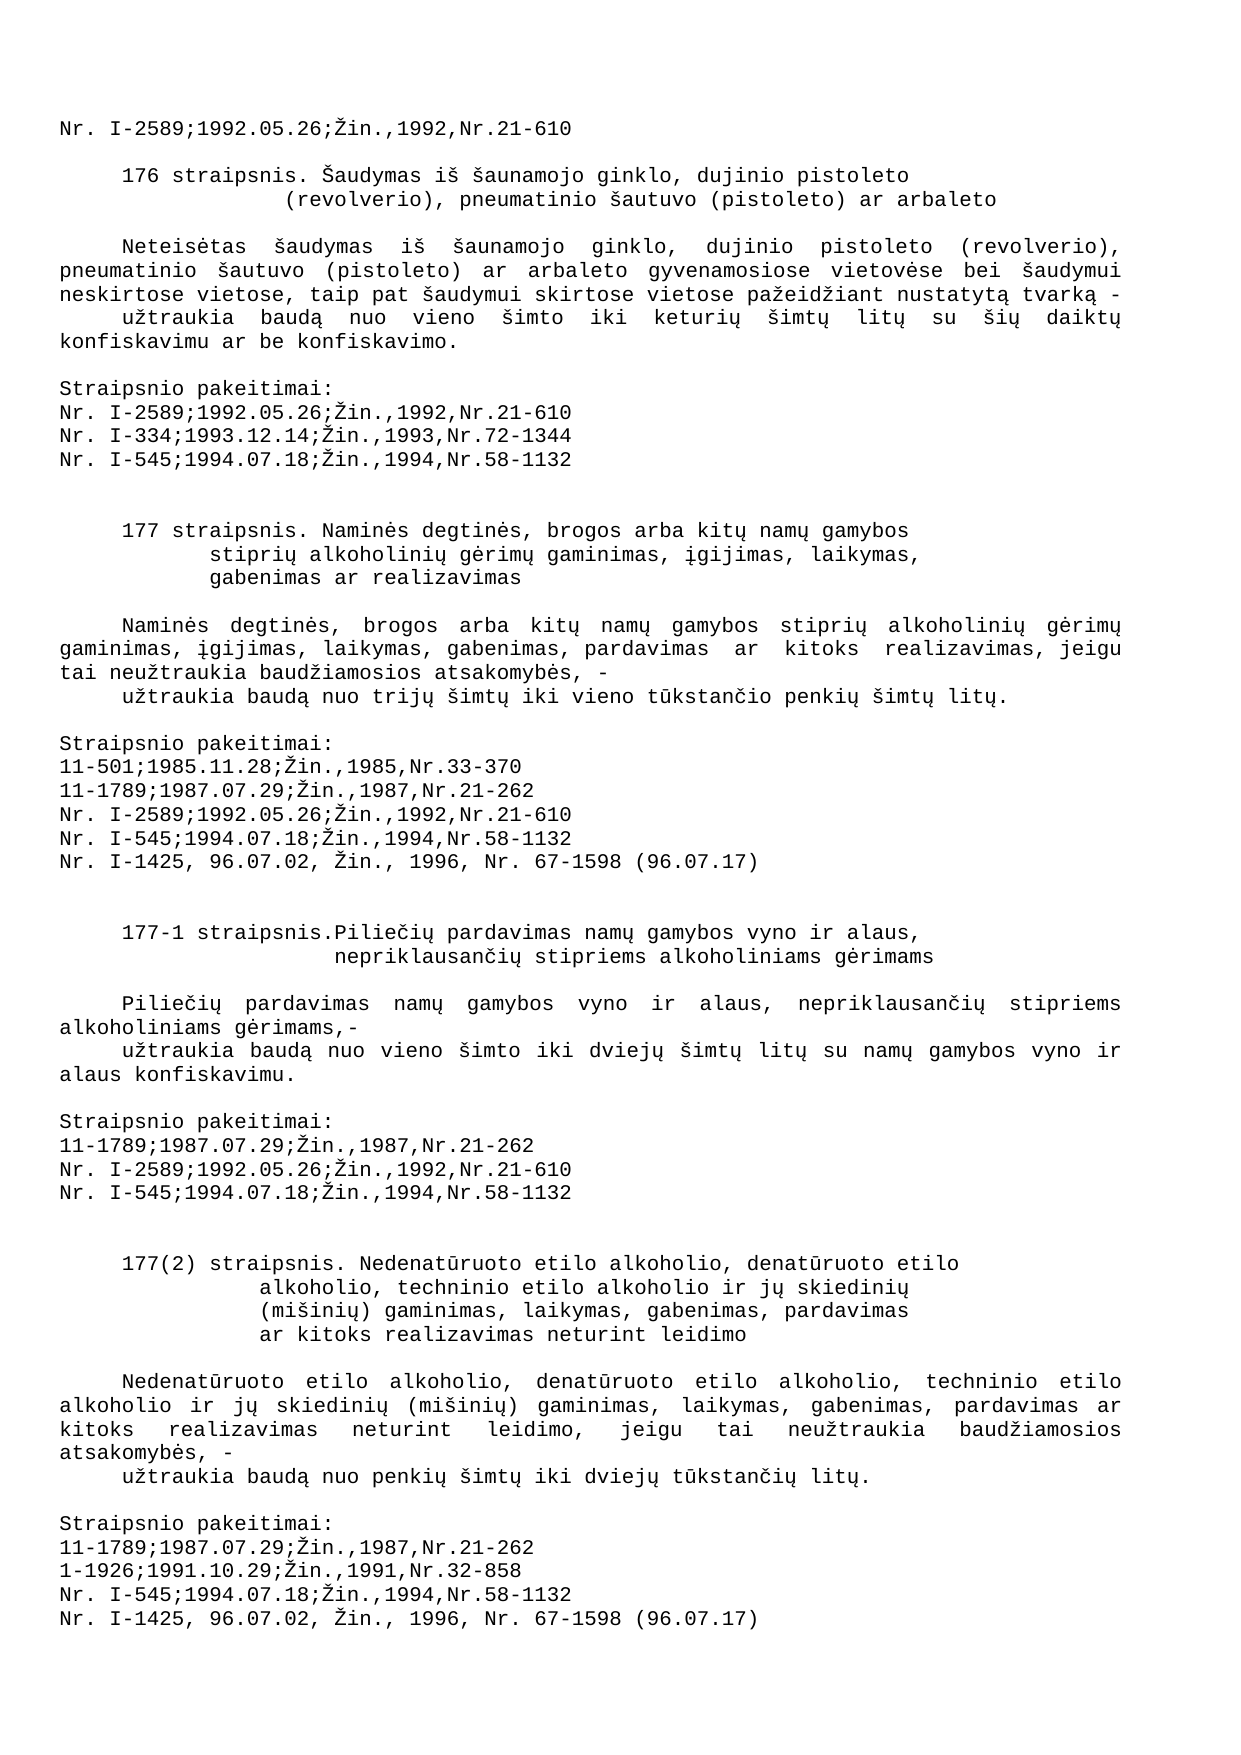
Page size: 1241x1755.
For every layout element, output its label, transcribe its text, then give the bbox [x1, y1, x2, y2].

text Nr. I-334;1993.12.14;Žin.,1993,Nr.72-1344 [59, 426, 1122, 449]
text Piliečių pardavimas namų gamybos vyno ir alaus, nepriklausančių stipriems alkoholiniams gėrimams,- [59, 993, 1122, 1040]
text Nr. I-2589;1992.05.26;Žin.,1992,Nr.21-610 [59, 804, 1122, 827]
text 11-501;1985.11.28;Žin.,1985,Nr.33-370 [59, 757, 1122, 780]
text 11-1789;1987.07.29;Žin.,1987,Nr.21-262 [59, 1135, 1122, 1158]
text nepriklausančių stipriems alkoholiniams gėrimams [59, 946, 1122, 969]
text užtraukia baudą nuo vieno šimto iki keturių šimtų litų su šių daiktų konfiskavimu ar be konfiskavimo. [59, 307, 1122, 354]
text Nr. I-2589;1992.05.26;Žin.,1992,Nr.21-610 [59, 1158, 1122, 1182]
text Nr. I-545;1994.07.18;Žin.,1994,Nr.58-1132 [59, 1584, 1122, 1608]
text Straipsnio pakeitimai: [59, 1513, 1122, 1537]
text Nr. I-2589;1992.05.26;Žin.,1992,Nr.21-610 [59, 402, 1122, 426]
text užtraukia baudą nuo trijų šimtų iki vieno tūkstančio penkių šimtų litų. [59, 686, 1122, 709]
text Straipsnio pakeitimai: [59, 378, 1122, 402]
text Nr. I-545;1994.07.18;Žin.,1994,Nr.58-1132 [59, 827, 1122, 851]
text užtraukia baudą nuo vieno šimto iki dviejų šimtų litų su namų gamybos vyno ir alaus konfiskavimu. [59, 1040, 1122, 1088]
text stiprių alkoholinių gėrimų gaminimas, įgijimas, laikymas, [59, 544, 1122, 567]
text 177-1 straipsnis.Piliečių pardavimas namų gamybos vyno ir alaus, [59, 922, 1122, 946]
text Neteisėtas šaudymas iš šaunamojo ginklo, dujinio pistoleto (revolverio), pneumatinio šautuvo (pistoleto) ar arbaleto gyvenamosiose vietovėse bei šaudymui neskirtose vietose, taip pat šaudymui skirtose vietose pažeidžiant nustatytą tvarką - [59, 236, 1122, 307]
text Naminės degtinės, brogos arba kitų namų gamybos stiprių alkoholinių gėrimų gaminimas, įgijimas, laikymas, gabenimas, pardavimas ar kitoks realizavimas, jeigu tai neužtraukia baudžiamosios atsakomybės, - [59, 615, 1122, 686]
text (mišinių) gaminimas, laikymas, gabenimas, pardavimas [59, 1300, 1122, 1324]
text (revolverio), pneumatinio šautuvo (pistoleto) ar arbaleto [59, 189, 1122, 213]
text 177 straipsnis. Naminės degtinės, brogos arba kitų namų gamybos [59, 520, 1122, 544]
text Straipsnio pakeitimai: [59, 1111, 1122, 1135]
text Nr. I-545;1994.07.18;Žin.,1994,Nr.58-1132 [59, 449, 1122, 473]
text 1-1926;1991.10.29;Žin.,1991,Nr.32-858 [59, 1561, 1122, 1584]
text Nr. I-2589;1992.05.26;Žin.,1992,Nr.21-610 [59, 118, 1122, 142]
text alkoholio, techninio etilo alkoholio ir jų skiedinių [59, 1277, 1122, 1300]
text 176 straipsnis. Šaudymas iš šaunamojo ginklo, dujinio pistoleto [59, 165, 1122, 189]
text 11-1789;1987.07.29;Žin.,1987,Nr.21-262 [59, 1537, 1122, 1561]
text Nr. I-1425, 96.07.02, Žin., 1996, Nr. 67-1598 (96.07.17) [59, 1608, 1122, 1631]
text užtraukia baudą nuo penkių šimtų iki dviejų tūkstančių litų. [59, 1466, 1122, 1489]
text Straipsnio pakeitimai: [59, 733, 1122, 757]
text Nedenatūruoto etilo alkoholio, denatūruoto etilo alkoholio, techninio etilo alkoholio ir jų skiedinių (mišinių) gaminimas, laikymas, gabenimas, pardavimas ar kitoks realizavimas neturint leidimo, jeigu tai neužtraukia baudžiamosios atsakomybės, - [59, 1371, 1122, 1466]
text ar kitoks realizavimas neturint leidimo [59, 1324, 1122, 1348]
text 177(2) straipsnis. Nedenatūruoto etilo alkoholio, denatūruoto etilo [59, 1253, 1122, 1277]
text 11-1789;1987.07.29;Žin.,1987,Nr.21-262 [59, 780, 1122, 804]
text gabenimas ar realizavimas [59, 567, 1122, 591]
text Nr. I-545;1994.07.18;Žin.,1994,Nr.58-1132 [59, 1182, 1122, 1206]
text Nr. I-1425, 96.07.02, Žin., 1996, Nr. 67-1598 (96.07.17) [59, 851, 1122, 875]
